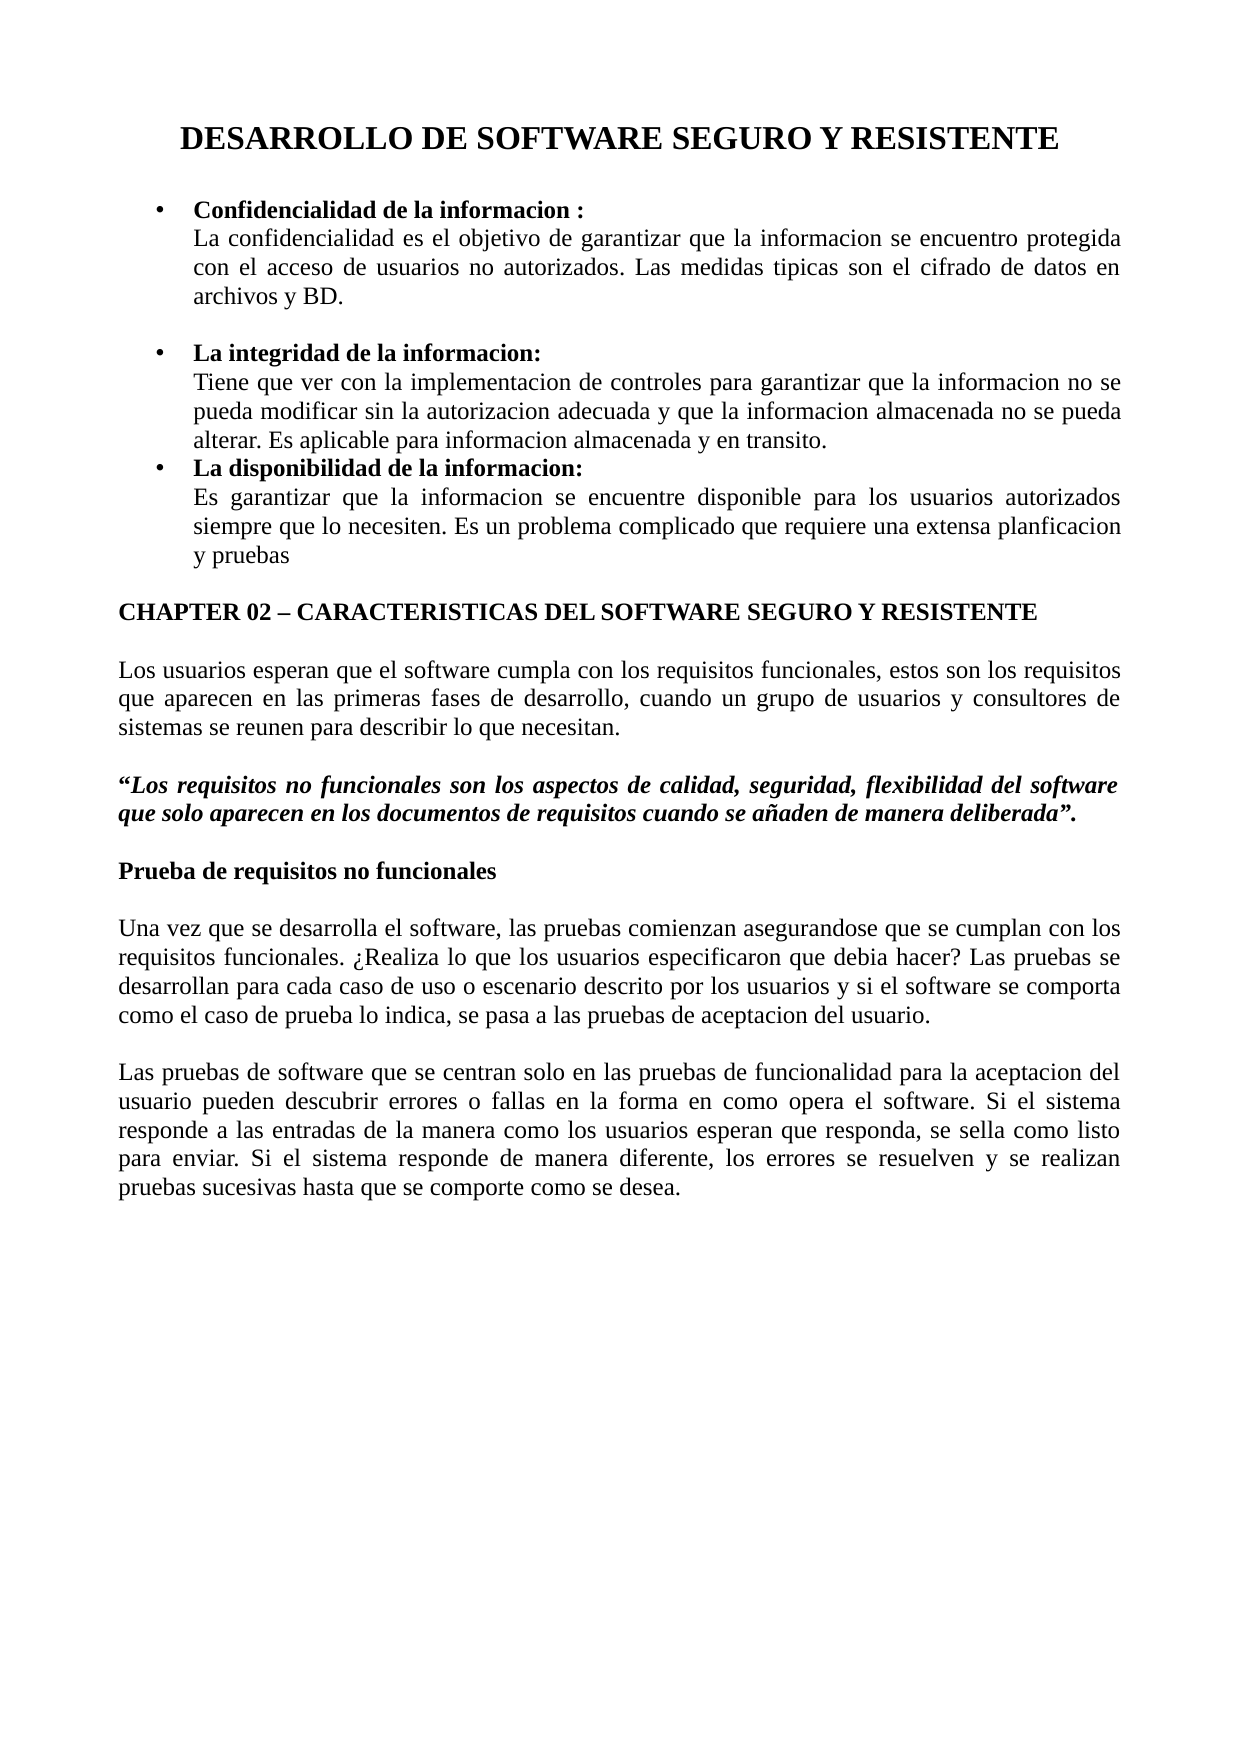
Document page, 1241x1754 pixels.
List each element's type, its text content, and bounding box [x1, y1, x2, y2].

list La confidencialidad es el objetivo de garantizar que la informacion se encuentro protegida con el acceso de usuarios no autorizados. Las medidas tipicas son el cifrado de datos en archivos y BD. [156, 223, 1122, 310]
text Una vez que se desarrolla el software, las pruebas comienzan asegurandose que se cumplan con los requisitos funcionales. ¿Realiza lo que los usuarios especificaron que debia hacer? Las pruebas se desarrollan para cada caso de uso o escenario descrito por los usuarios y si el software se comporta como el caso de prueba lo indica, se pasa a las pruebas de aceptacion del usuario. [118, 913, 1122, 1028]
text Prueba de requisitos no funcionales [118, 856, 1122, 885]
list La disponibilidad de la informacion: [156, 453, 1122, 482]
text Las pruebas de software que se centran solo en las pruebas de funcionalidad para la aceptacion del usuario pueden descubrir errores o fallas en la forma en como opera el software. Si el sistema responde a las entradas de la manera como los usuarios esperan que responda, se sella como listo para enviar. Si el sistema responde de manera diferente, los errores se resuelven y se realizan pruebas sucesivas hasta que se comporte como se desea. [118, 1057, 1122, 1201]
text CHAPTER 02 – CARACTERISTICAS DEL SOFTWARE SEGURO Y RESISTENTE [118, 597, 1122, 626]
list Es garantizar que la informacion se encuentre disponible para los usuarios autorizados siempre que lo necesiten. Es un problema complicado que requiere una extensa planficacion y pruebas [156, 482, 1122, 568]
text “Los requisitos no funcionales son los aspectos de calidad, seguridad, flexibilidad del software que solo aparecen en los documentos de requisitos cuando se añaden de manera deliberada”. [118, 770, 1122, 827]
list La integridad de la informacion: [156, 338, 1122, 367]
text DESARROLLO DE SOFTWARE SEGURO Y RESISTENTE [118, 118, 1122, 156]
list Confidencialidad de la informacion : [156, 195, 1122, 223]
list Tiene que ver con la implementacion de controles para garantizar que la informacion no se pueda modificar sin la autorizacion adecuada y que la informacion almacenada no se pueda alterar. Es aplicable para informacion almacenada y en transito. [156, 367, 1122, 453]
text Los usuarios esperan que el software cumpla con los requisitos funcionales, estos son los requisitos que aparecen en las primeras fases de desarrollo, cuando un grupo de usuarios y consultores de sistemas se reunen para describir lo que necesitan. [118, 655, 1122, 741]
